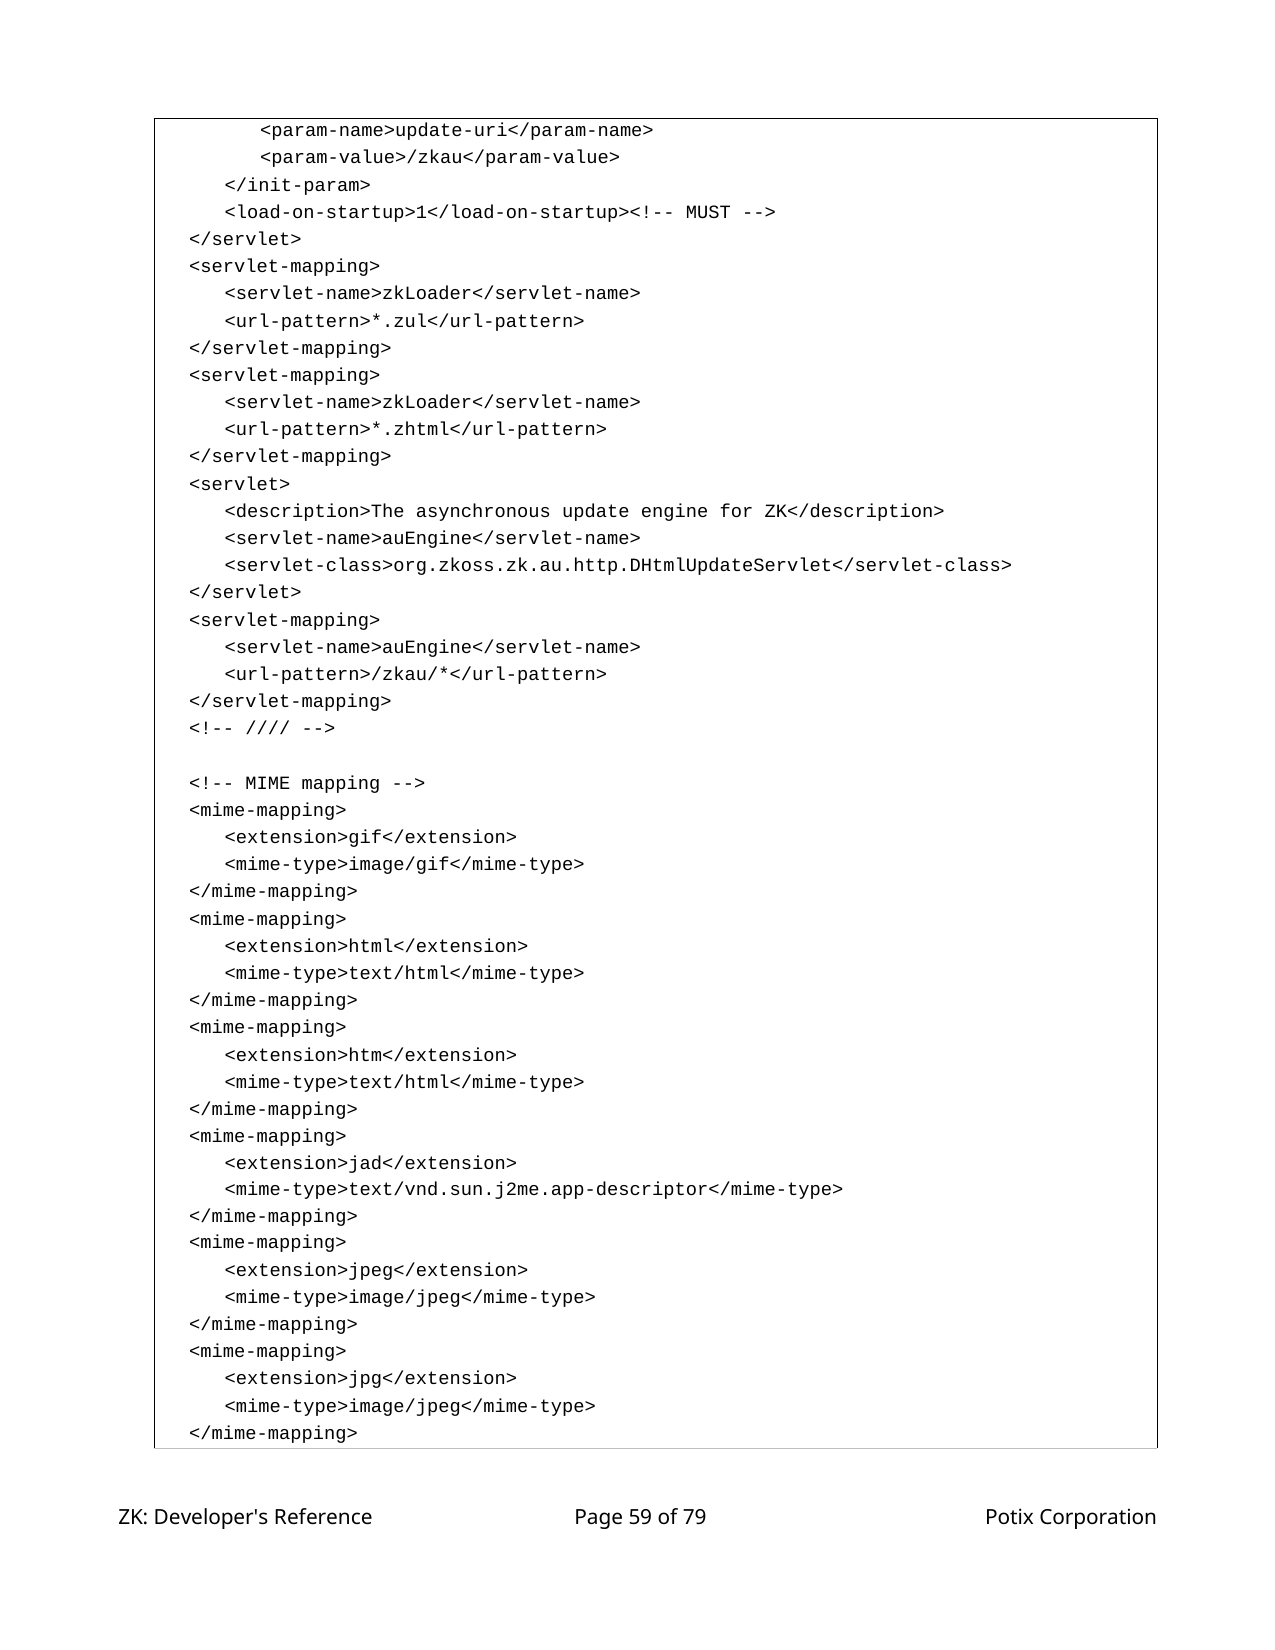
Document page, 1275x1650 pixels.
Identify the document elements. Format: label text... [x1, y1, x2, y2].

text <servlet-mapping> [155, 363, 1157, 387]
text </mime-mapping> [155, 1312, 1157, 1336]
text <mime-type>text/html</mime-type> [155, 961, 1157, 985]
text <extension>jpeg</extension> [155, 1257, 1157, 1282]
text <mime-mapping> [155, 1015, 1157, 1039]
text <servlet-name>auEngine</servlet-name> [155, 526, 1157, 550]
text </servlet> [155, 580, 1157, 604]
text </init-param> [155, 172, 1157, 197]
text </servlet> [155, 227, 1157, 251]
text <url-pattern>*.zul</url-pattern> [155, 308, 1157, 333]
text <servlet-name>auEngine</servlet-name> [155, 635, 1157, 659]
text <mime-type>text/html</mime-type> [155, 1070, 1157, 1094]
text </servlet-mapping> [155, 689, 1157, 713]
text <servlet-mapping> [155, 607, 1157, 632]
text <extension>htm</extension> [155, 1042, 1157, 1067]
text <mime-mapping> [155, 907, 1157, 931]
text <extension>html</extension> [155, 934, 1157, 958]
text <mime-type>image/jpeg</mime-type> [155, 1393, 1157, 1418]
text <servlet-mapping> [155, 254, 1157, 278]
text <servlet-name>zkLoader</servlet-name> [155, 390, 1157, 414]
text <url-pattern>/zkau/*</url-pattern> [155, 662, 1157, 686]
text </mime-mapping> [155, 1421, 1157, 1448]
text <mime-mapping> <extension>jad</extension> <mime-type>text/vnd.sun.j2me.app-descriptor</mime-type> </mime-mapping> <mime-mapping> [155, 1124, 1157, 1254]
text <load-on-startup>1</load-on-startup><!-- MUST --> [155, 200, 1157, 224]
text <servlet> [155, 472, 1157, 496]
text <mime-type>image/jpeg</mime-type> [155, 1285, 1157, 1309]
text <!-- MIME mapping --> [155, 771, 1157, 795]
text </servlet-mapping> [155, 336, 1157, 360]
text <servlet-name>zkLoader</servlet-name> [155, 281, 1157, 306]
text <url-pattern>*.zhtml</url-pattern> [155, 417, 1157, 441]
text <mime-mapping> [155, 798, 1157, 822]
text <param-value>/zkau</param-value> [155, 145, 1157, 169]
text </mime-mapping> [155, 1097, 1157, 1121]
text <servlet-class>org.zkoss.zk.au.http.DHtmlUpdateServlet</servlet-class> [155, 553, 1157, 577]
text <extension>gif</extension> [155, 825, 1157, 849]
text <mime-mapping> [155, 1339, 1157, 1363]
text </mime-mapping> [155, 988, 1157, 1012]
text <!-- //// --> [155, 716, 1157, 741]
text </servlet-mapping> [155, 444, 1157, 469]
text <param-name>update-uri</param-name> [155, 119, 1157, 142]
text </mime-mapping> [155, 879, 1157, 904]
text <mime-type>image/gif</mime-type> [155, 852, 1157, 876]
text <extension>jpg</extension> [155, 1366, 1157, 1391]
text <description>The asynchronous update engine for ZK</description> [155, 499, 1157, 523]
